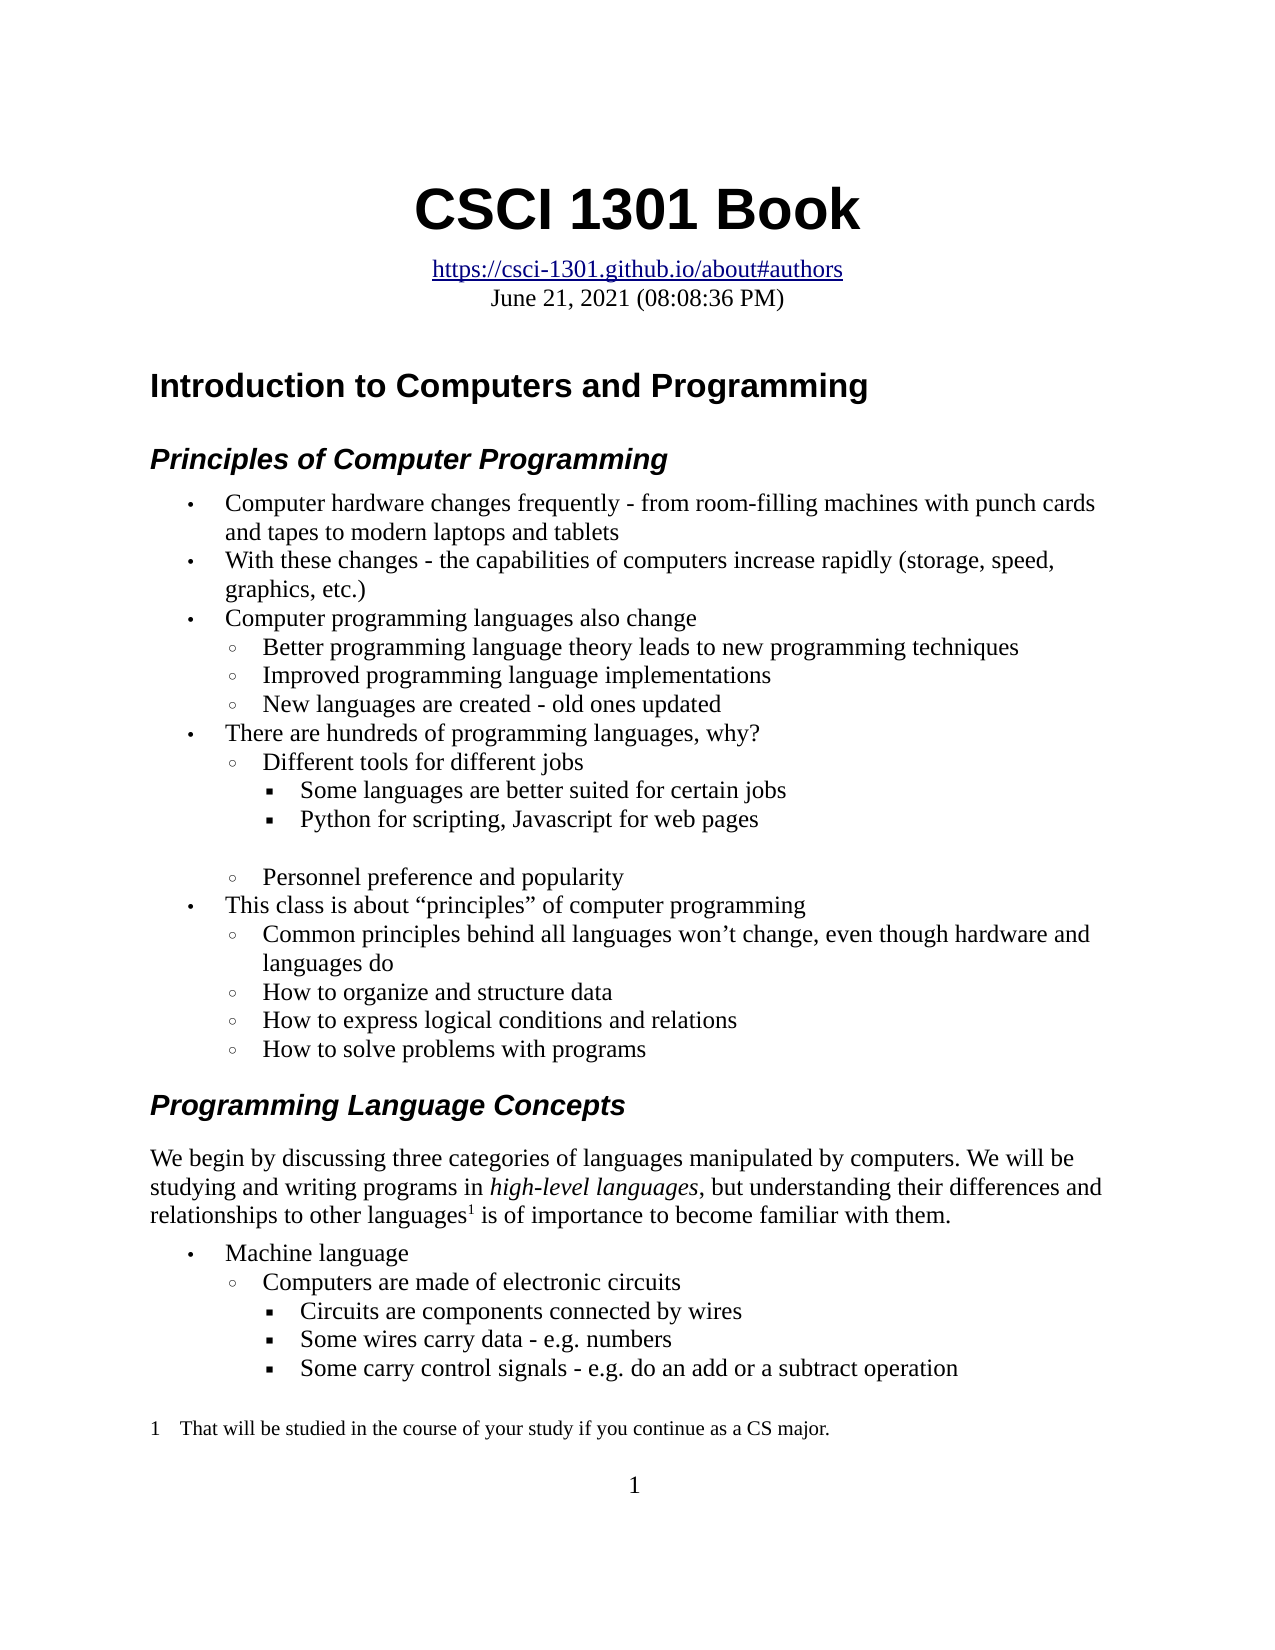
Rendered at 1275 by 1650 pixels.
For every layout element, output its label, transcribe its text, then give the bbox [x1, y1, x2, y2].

list Machine language [187, 1238, 1125, 1267]
text June 21, 2021 (08:08:36 PM) [150, 283, 1125, 312]
list There are hundreds of programming languages, why? [187, 718, 1125, 747]
list Computer hardware changes frequently - from room-filling machines with punch cards and tapes to modern laptops and tablets [187, 488, 1125, 546]
text We begin by discussing three categories of languages manipulated by computers. We will be studying and writing programs in high-level languages, but understanding their differences and relationships to other languages is of importance to become familiar with them. [150, 1143, 1125, 1229]
text https://csci-1301.github.io/about#authors [150, 254, 1125, 283]
list Common principles behind all languages won’t change, even though hardware and languages do [225, 919, 1125, 977]
list New languages are created - old ones updated [225, 689, 1125, 718]
title CSCI 1301 Book [150, 175, 1125, 242]
list Python for scripting, Javascript for web pages [262, 804, 1125, 862]
list Circuits are components connected by wires [262, 1296, 1125, 1324]
subtitle Introduction to Computers and Programming [150, 366, 1125, 404]
list How to organize and structure data [225, 977, 1125, 1006]
list Some languages are better suited for certain jobs [262, 776, 1125, 804]
list This class is about “principles” of computer programming [187, 891, 1125, 919]
list Improved programming language implementations [225, 661, 1125, 689]
list Some carry control signals - e.g. do an add or a subtract operation [262, 1353, 1125, 1382]
list With these changes - the capabilities of computers increase rapidly (storage, speed, graphics, etc.) [187, 546, 1125, 603]
text That will be studied in the course of your study if you continue as a CS major. [150, 1416, 1125, 1440]
list How to solve problems with programs [225, 1034, 1125, 1063]
list Computer programming languages also change [187, 603, 1125, 632]
list Better programming language theory leads to new programming techniques [225, 632, 1125, 661]
list Different tools for different jobs [225, 747, 1125, 776]
list Personnel preference and popularity [225, 862, 1125, 891]
subtitle Programming Language Concepts [150, 1088, 1125, 1122]
subtitle Principles of Computer Programming [150, 442, 1125, 476]
list Some wires carry data - e.g. numbers [262, 1324, 1125, 1353]
list Computers are made of electronic circuits [225, 1267, 1125, 1296]
list How to express logical conditions and relations [225, 1006, 1125, 1034]
